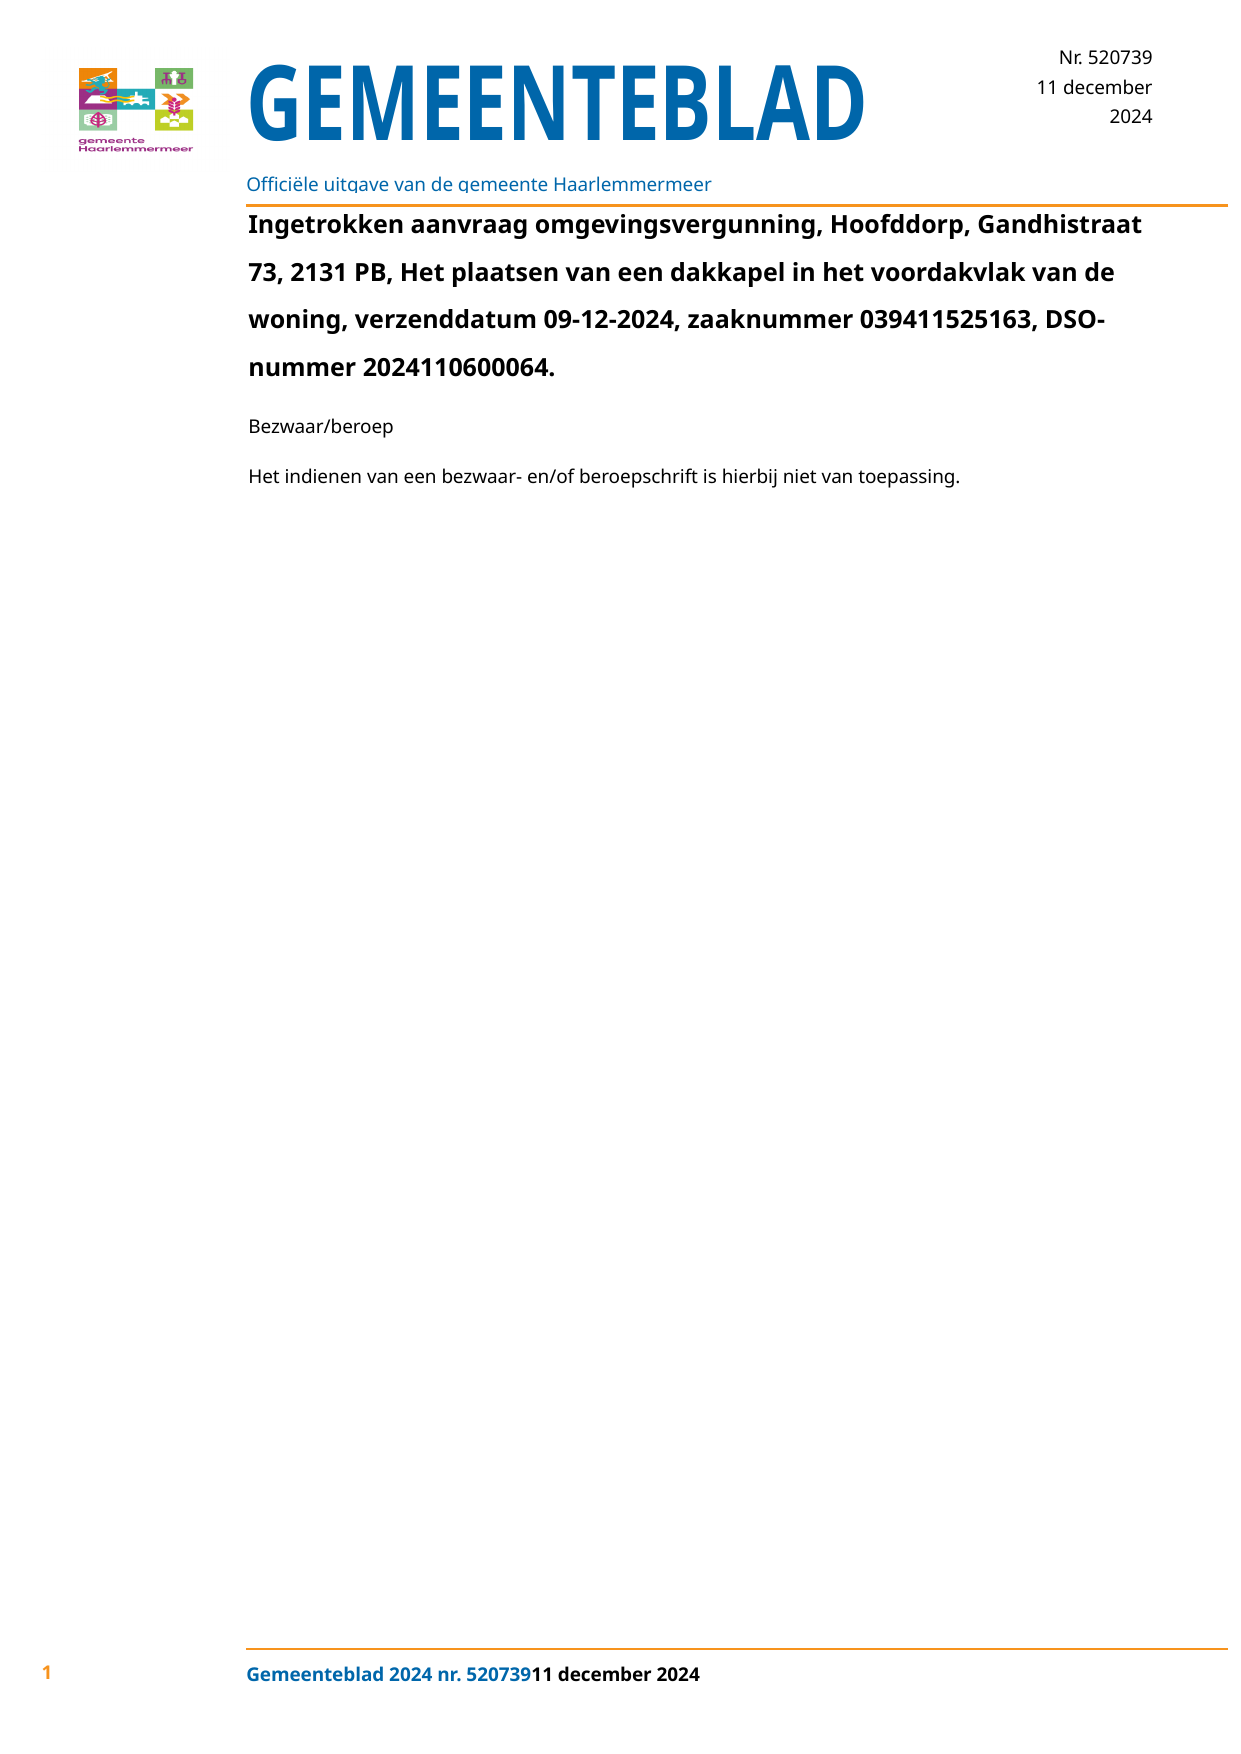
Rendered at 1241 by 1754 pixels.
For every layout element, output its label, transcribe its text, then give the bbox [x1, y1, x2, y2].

text Het indienen van een bezwaar- en/of beroepschrift is hierbij niet van toepassing. [248, 463, 1152, 489]
text Ingetrokken aanvraag omgevingsvergunning, Hoofddorp, Gandhistraat 73, 2131 PB, Het plaatsen van een dakkapel in het voordakvlak van de woning, verzenddatum 09-12-2024, zaaknummer 039411525163, DSO-nummer 2024110600064. [248, 207, 1152, 384]
picture [41, 47, 231, 172]
text Bezwaar/beroep [248, 413, 1152, 439]
